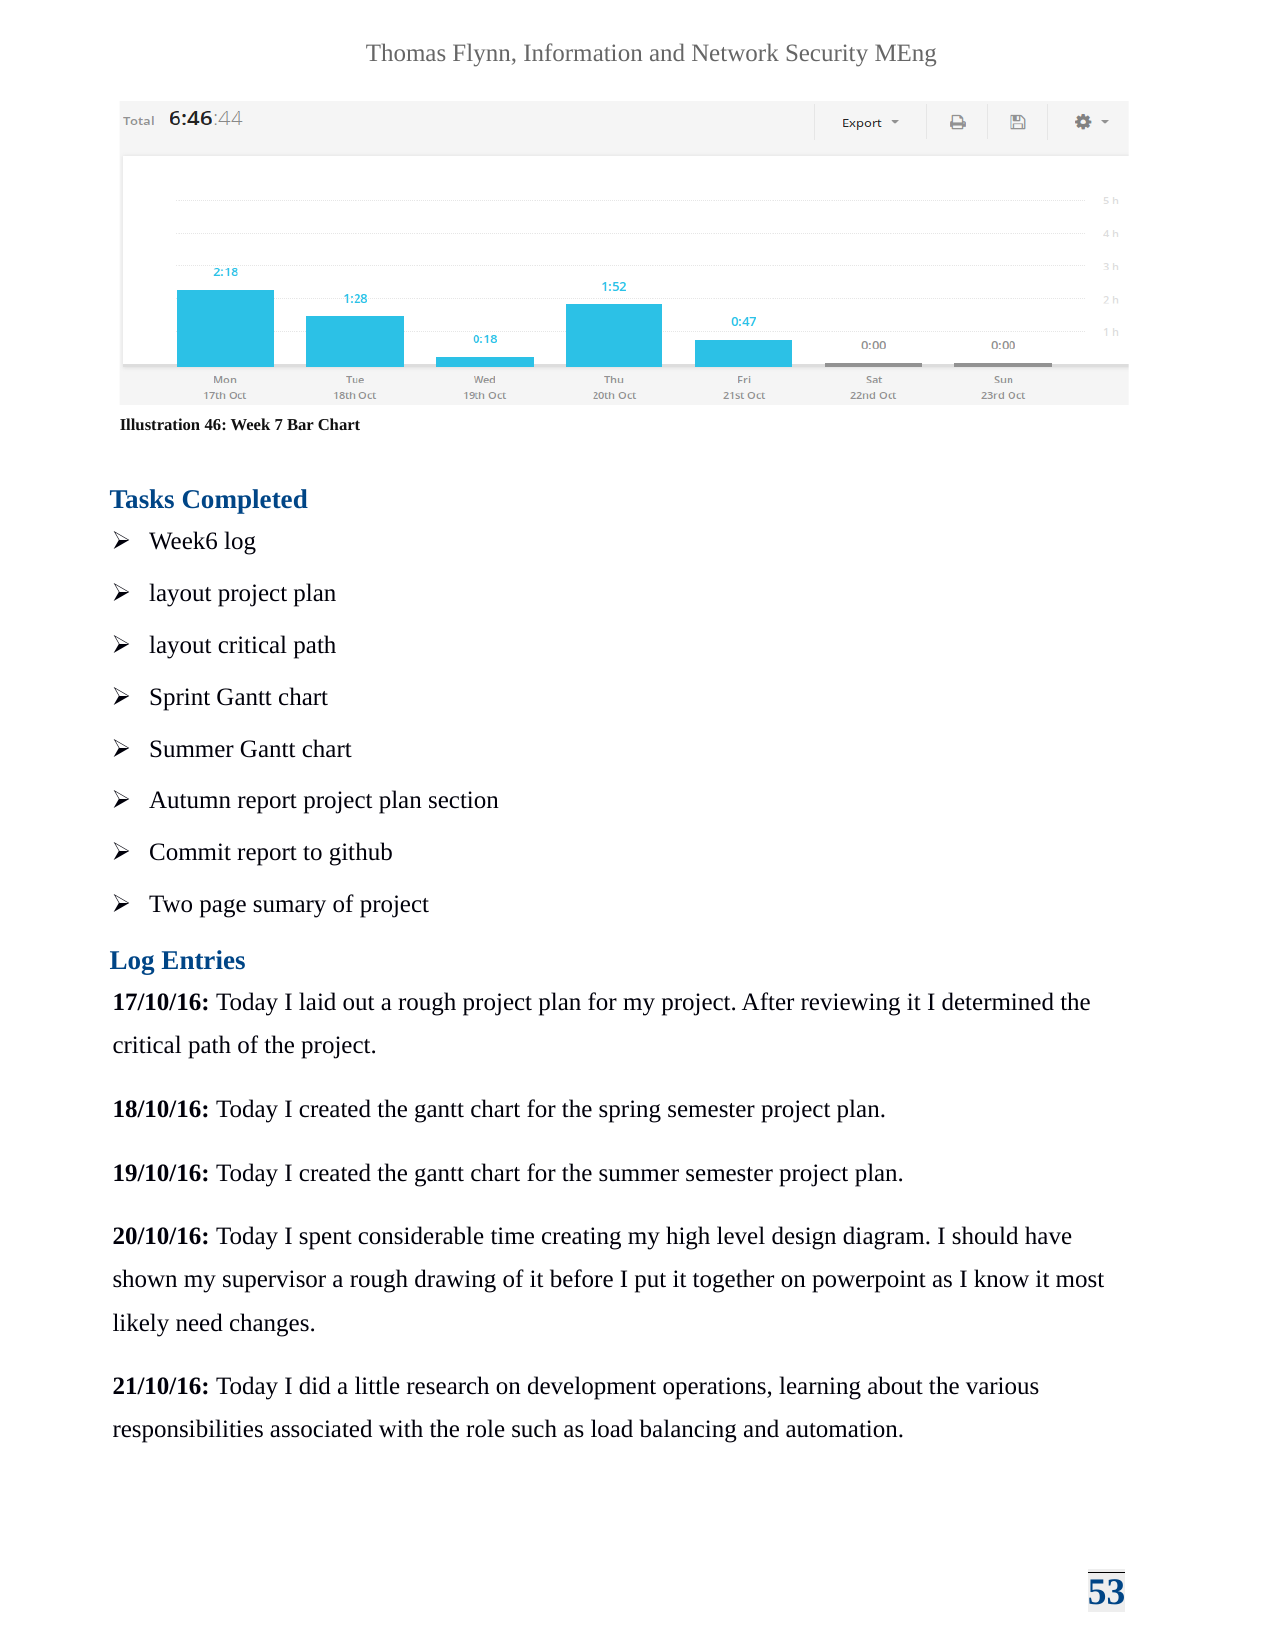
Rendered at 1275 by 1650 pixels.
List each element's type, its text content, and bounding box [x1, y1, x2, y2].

list layout critical path [111, 630, 1125, 659]
text 21/10/16: Today I did a little research on development operations, learning about the various responsibilities associated with the role such as load balancing and automation. [112, 1371, 1125, 1443]
list Autumn report project plan section [111, 786, 1125, 814]
list layout project plan [111, 578, 1125, 607]
picture [119, 101, 1129, 405]
subtitle Tasks Completed [109, 483, 1125, 514]
list Week6 log [111, 526, 1125, 555]
text 19/10/16: Today I created the gantt chart for the summer semester project plan. [112, 1158, 1125, 1186]
list Summer Gantt chart [111, 734, 1125, 762]
list Two page sumary of project [111, 889, 1125, 918]
list Commit report to github [111, 837, 1125, 866]
text 17/10/16: Today I laid out a rough project plan for my project. After reviewing it I determined the critical path of the project. [112, 987, 1125, 1059]
subtitle Log Entries [109, 944, 1125, 975]
text 18/10/16: Today I created the gantt chart for the spring semester project plan. [112, 1094, 1125, 1123]
list Sprint Gantt chart [111, 682, 1125, 711]
text Illustration 46: Week 7 Bar Chart [119, 405, 1176, 433]
text 20/10/16: Today I spent considerable time creating my high level design diagram. I should have shown my supervisor a rough drawing of it before I put it together on powerpoint as I know it most likely need changes. [112, 1221, 1125, 1336]
